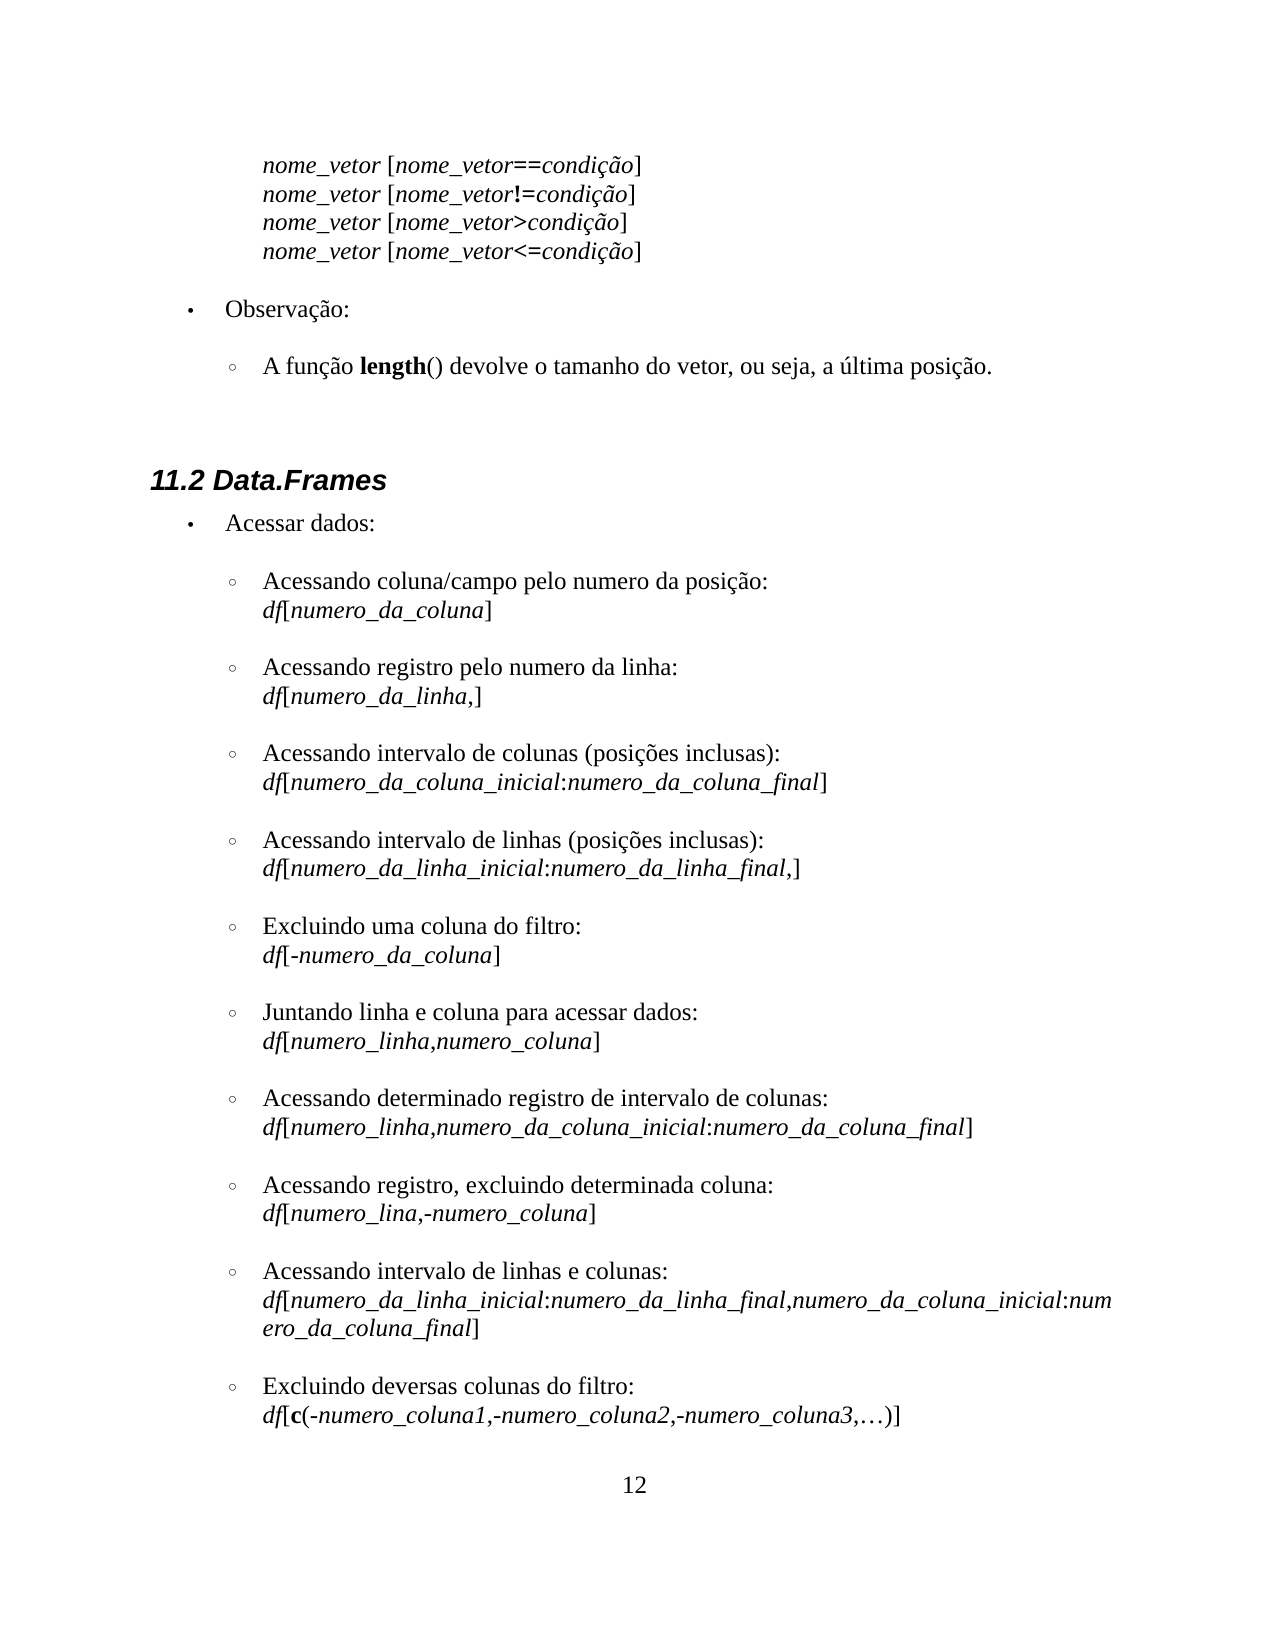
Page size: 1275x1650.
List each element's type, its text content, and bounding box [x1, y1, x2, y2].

list Acessando intervalo de colunas (posições inclusas): df[numero_da_coluna_inicial:numero_da_coluna_final] [225, 738, 1125, 825]
list Acessando coluna/campo pelo numero da posição: df[numero_da_coluna] [225, 566, 1125, 652]
list A função length() devolve o tamanho do vetor, ou seja, a última posição. [225, 351, 1125, 409]
list Acessando intervalo de linhas e colunas: df[numero_da_linha_inicial:numero_da_linha_final,numero_da_coluna_inicial:numero_da_coluna_final] [225, 1256, 1125, 1371]
list Acessar dados: [187, 508, 1125, 566]
list Acessando registro pelo numero da linha: df[numero_da_linha,] [225, 652, 1125, 738]
list Juntando linha e coluna para acessar dados: df[numero_linha,numero_coluna] [225, 997, 1125, 1083]
list Acessando determinado registro de intervalo de colunas: df[numero_linha,numero_da_coluna_inicial:numero_da_coluna_final] [225, 1083, 1125, 1170]
list Acessando intervalo de linhas (posições inclusas): df[numero_da_linha_inicial:numero_da_linha_final,] [225, 825, 1125, 911]
list Excluindo deversas colunas do filtro: df[c(-numero_coluna1,-numero_coluna2,-numero_coluna3,…)] [225, 1371, 1125, 1428]
list Acessando registro, excluindo determinada coluna: df[numero_lina,-numero_coluna] [225, 1170, 1125, 1256]
list Observação: [187, 294, 1125, 351]
subtitle 11.2 Data.Frames [150, 462, 1125, 496]
list nome_vetor [nome_vetor==condição] nome_vetor [nome_vetor!=condição] nome_vetor [nome_vetor>condição] nome_vetor [nome_vetor<=condição] [225, 150, 1125, 294]
list Excluindo uma coluna do filtro: df[-numero_da_coluna] [225, 911, 1125, 997]
